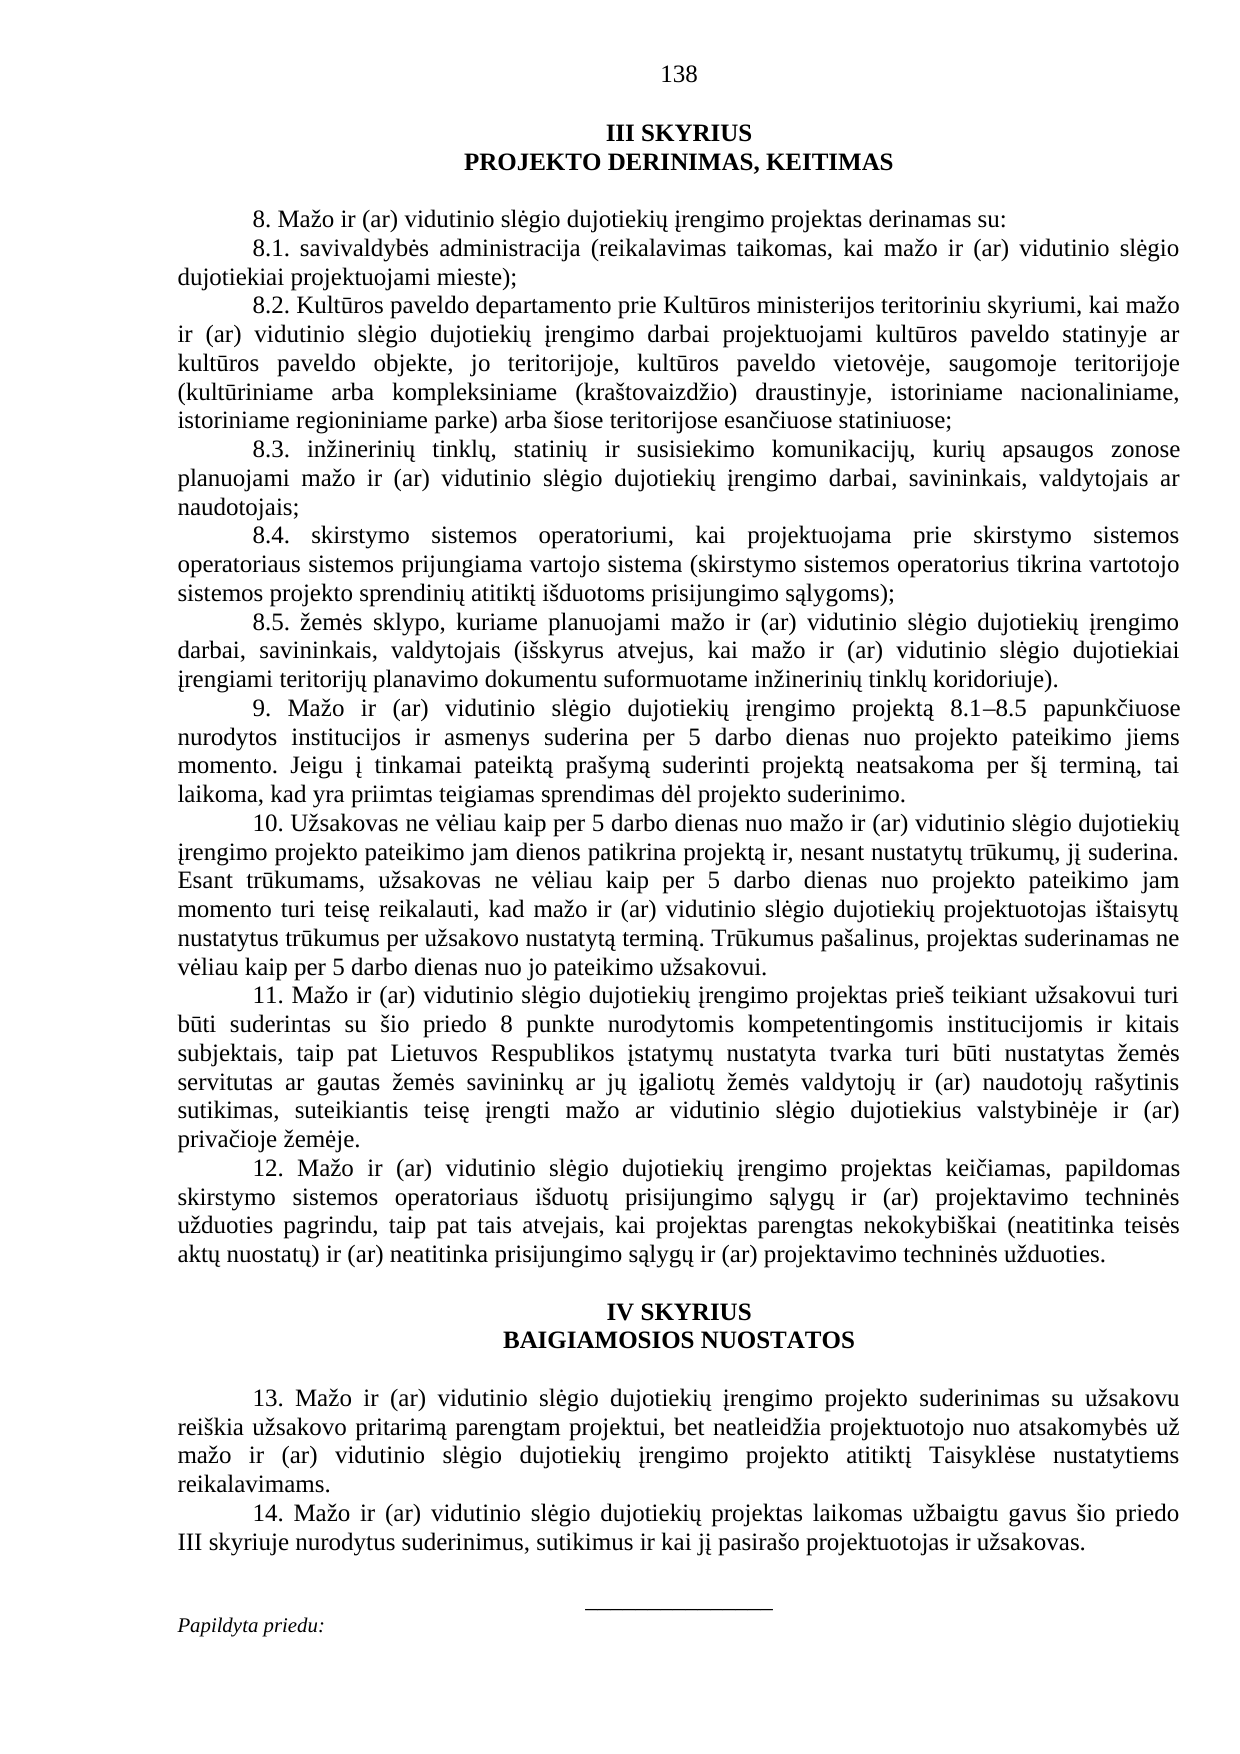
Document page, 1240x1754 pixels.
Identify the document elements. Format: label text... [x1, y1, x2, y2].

text 8.1. savivaldybės administracija (reikalavimas taikomas, kai mažo ir (ar) vidutinio slėgio dujotiekiai projektuojami mieste); [177, 233, 1181, 291]
text 11. Mažo ir (ar) vidutinio slėgio dujotiekių įrengimo projektas prieš teikiant užsakovui turi būti suderintas su šio priedo 8 punkte nurodytomis kompetentingomis institucijomis ir kitais subjektais, taip pat Lietuvos Respublikos įstatymų nustatyta tvarka turi būti nustatytas žemės servitutas ar gautas žemės savininkų ar jų įgaliotų žemės valdytojų ir (ar) naudotojų rašytinis sutikimas, suteikiantis teisę įrengti mažo ar vidutinio slėgio dujotiekius valstybinėje ir (ar) privačioje žemėje. [177, 981, 1181, 1153]
text 8.3. inžinerinių tinklų, statinių ir susisiekimo komunikacijų, kurių apsaugos zonose planuojami mažo ir (ar) vidutinio slėgio dujotiekių įrengimo darbai, savininkais, valdytojais ar naudotojais; [177, 434, 1181, 521]
text 9. Mažo ir (ar) vidutinio slėgio dujotiekių įrengimo projektą 8.1–8.5 papunkčiuose nurodytos institucijos ir asmenys suderina per 5 darbo dienas nuo projekto pateikimo jiems momento. Jeigu į tinkamai pateiktą prašymą suderinti projektą neatsakoma per šį terminą, tai laikoma, kad yra priimtas teigiamas sprendimas dėl projekto suderinimo. [177, 693, 1181, 808]
text Papildyta priedu: [177, 1613, 1181, 1637]
text 8.2. Kultūros paveldo departamento prie Kultūros ministerijos teritoriniu skyriumi, kai mažo ir (ar) vidutinio slėgio dujotiekių įrengimo darbai projektuojami kultūros paveldo statinyje ar kultūros paveldo objekte, jo teritorijoje, kultūros paveldo vietovėje, saugomoje teritorijoje (kultūriniame arba kompleksiniame (kraštovaizdžio) draustinyje, istoriniame nacionaliniame, istoriniame regioniniame parke) arba šiose teritorijose esančiuose statiniuose; [177, 291, 1181, 434]
text IV SKYRIUS [177, 1297, 1181, 1326]
text 10. Užsakovas ne vėliau kaip per 5 darbo dienas nuo mažo ir (ar) vidutinio slėgio dujotiekių įrengimo projekto pateikimo jam dienos patikrina projektą ir, nesant nustatytų trūkumų, jį suderina. Esant trūkumams, užsakovas ne vėliau kaip per 5 darbo dienas nuo projekto pateikimo jam momento turi teisę reikalauti, kad mažo ir (ar) vidutinio slėgio dujotiekių projektuotojas ištaisytų nustatytus trūkumus per užsakovo nustatytą terminą. Trūkumus pašalinus, projektas suderinamas ne vėliau kaip per 5 darbo dienas nuo jo pateikimo užsakovui. [177, 808, 1181, 981]
text 12. Mažo ir (ar) vidutinio slėgio dujotiekių įrengimo projektas keičiamas, papildomas skirstymo sistemos operatoriaus išduotų prisijungimo sąlygų ir (ar) projektavimo techninės užduoties pagrindu, taip pat tais atvejais, kai projektas parengtas nekokybiškai (neatitinka teisės aktų nuostatų) ir (ar) neatitinka prisijungimo sąlygų ir (ar) projektavimo techninės užduoties. [177, 1153, 1181, 1268]
text III SKYRIUS [177, 118, 1181, 147]
text 8.4. skirstymo sistemos operatoriumi, kai projektuojama prie skirstymo sistemos operatoriaus sistemos prijungiama vartojo sistema (skirstymo sistemos operatorius tikrina vartotojo sistemos projekto sprendinių atitiktį išduotoms prisijungimo sąlygoms); [177, 521, 1181, 607]
text 8.5. žemės sklypo, kuriame planuojami mažo ir (ar) vidutinio slėgio dujotiekių įrengimo darbai, savininkais, valdytojais (išskyrus atvejus, kai mažo ir (ar) vidutinio slėgio dujotiekiai įrengiami teritorijų planavimo dokumentu suformuotame inžinerinių tinklų koridoriuje). [177, 607, 1181, 693]
text BAIGIAMOSIOS NUOSTATOS [177, 1326, 1181, 1354]
text PROJEKTO DERINIMAS, KEITIMAS [177, 147, 1181, 176]
text 8. Mažo ir (ar) vidutinio slėgio dujotiekių įrengimo projektas derinamas su: [177, 204, 1181, 233]
text 13. Mažo ir (ar) vidutinio slėgio dujotiekių įrengimo projekto suderinimas su užsakovu reiškia užsakovo pritarimą parengtam projektui, bet neatleidžia projektuotojo nuo atsakomybės už mažo ir (ar) vidutinio slėgio dujotiekių įrengimo projekto atitiktį Taisyklėse nustatytiems reikalavimams. [177, 1383, 1181, 1498]
text 14. Mažo ir (ar) vidutinio slėgio dujotiekių projektas laikomas užbaigtu gavus šio priedo III skyriuje nurodytus suderinimus, sutikimus ir kai jį pasirašo projektuotojas ir užsakovas. [177, 1498, 1181, 1556]
text _______________ [177, 1584, 1181, 1613]
